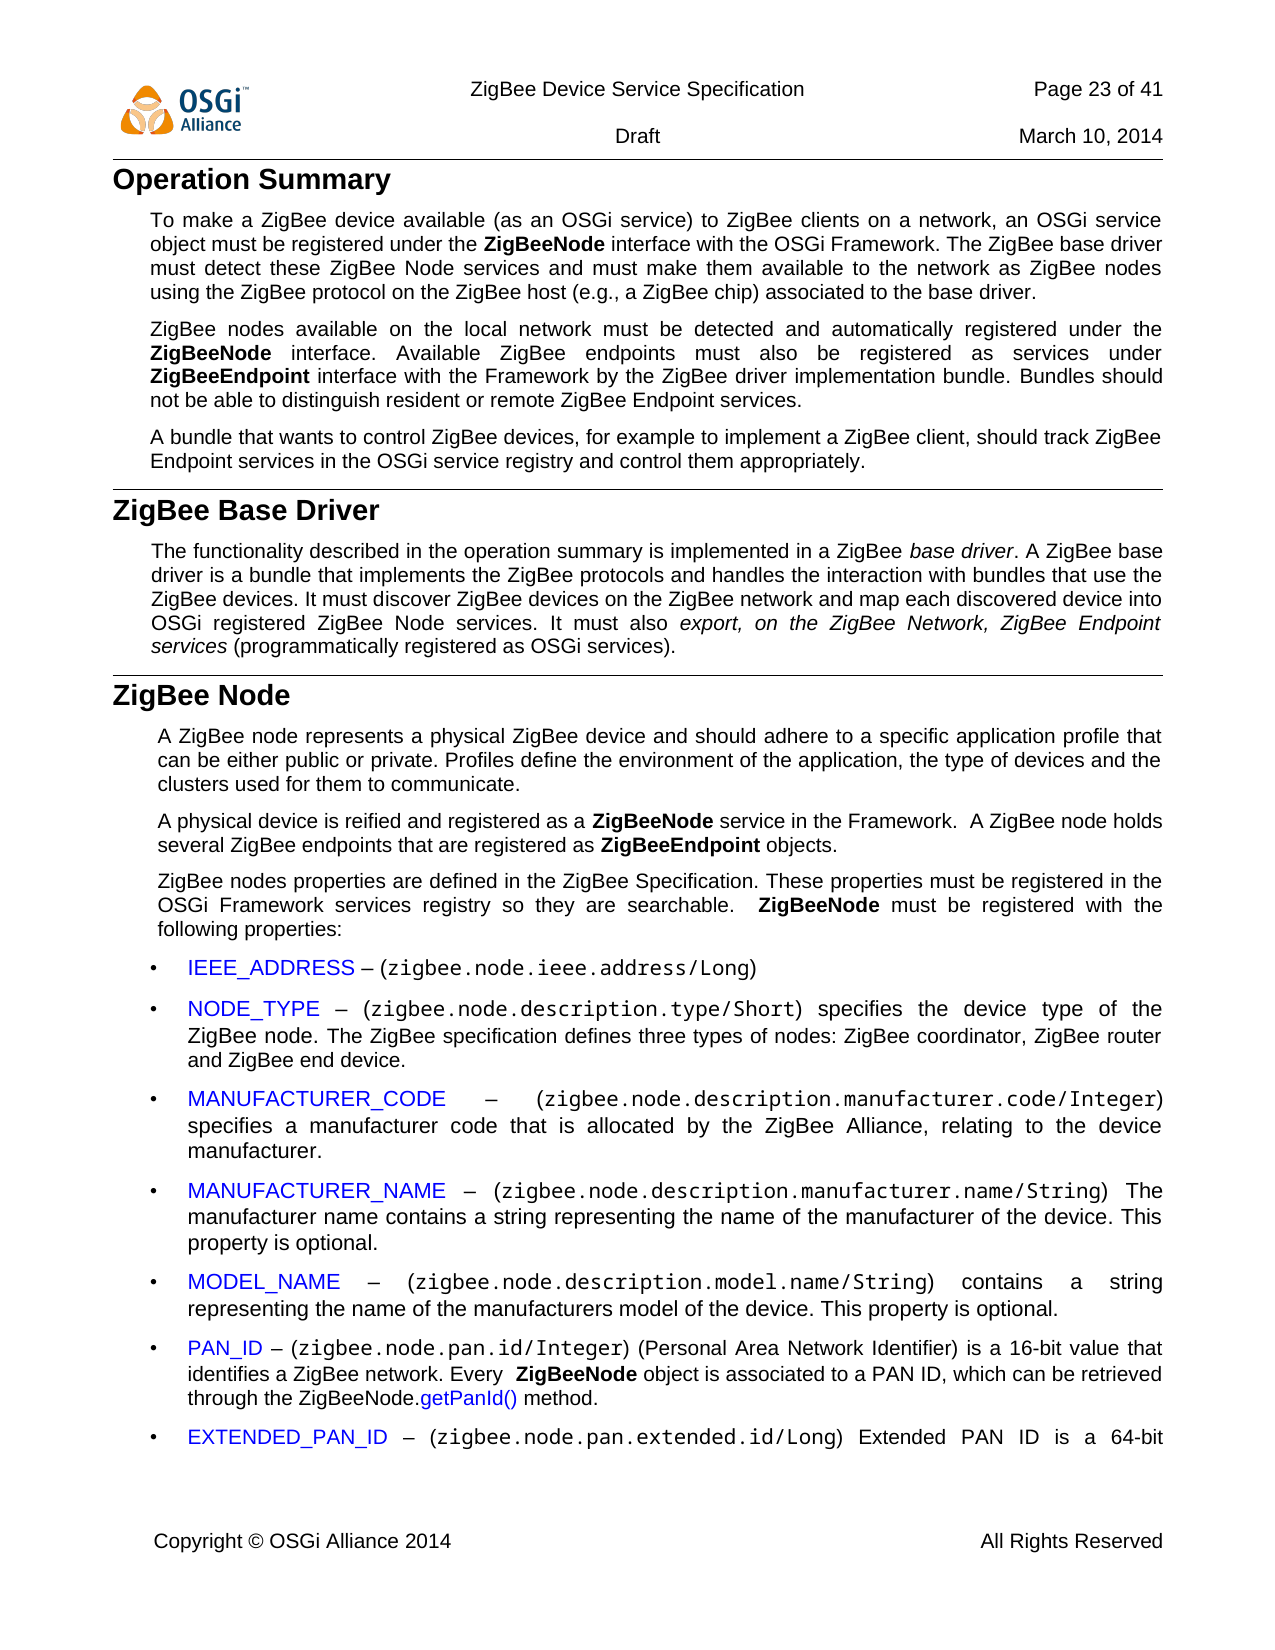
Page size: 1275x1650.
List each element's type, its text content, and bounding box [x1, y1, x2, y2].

text ZigBee nodes available on the local network must be detected and automatically registered under the ZigBeeNode interface. Available ZigBee endpoints must also be registered as services under ZigBeeEndpoint interface with the Framework by the ZigBee driver implementation bundle. Bundles should not be able to distinguish resident or remote ZigBee Endpoint services. [150, 316, 1163, 412]
text The functionality described in the operation summary is implemented in a ZigBee base driver. A ZigBee base driver is a bundle that implements the ZigBee protocols and handles the interaction with bundles that use the ZigBee devices. It must discover ZigBee devices on the ZigBee network and map each discovered device into OSGi registered ZigBee Node services. It must also export, on the ZigBee Network, ZigBee Endpoint services (programmatically registered as OSGi services). [151, 538, 1163, 658]
list IEEE_ADDRESS – (zigbee.node.ieee.address/Long) [150, 953, 1163, 982]
subtitle ZigBee Node [112, 676, 1163, 712]
list MODEL_NAME – (zigbee.node.description.model.name/String) contains a string representing the name of the manufacturers model of the device. This property is optional. [150, 1267, 1163, 1321]
subtitle Operation Summary [112, 160, 1163, 196]
text ZigBee nodes properties are defined in the ZigBee Specification. These properties must be registered in the OSGi Framework services registry so they are searchable. ZigBeeNode must be registered with the following properties: [157, 869, 1163, 941]
text A ZigBee node represents a physical ZigBee device and should adhere to a specific application profile that can be either public or private. Profiles define the environment of the application, the type of devices and the clusters used for them to communicate. [157, 724, 1163, 796]
list PAN_ID – (zigbee.node.pan.id/Integer) (Personal Area Network Identifier) is a 16-bit value that identifies a ZigBee network. Every ZigBeeNode object is associated to a PAN ID, which can be retrieved through the ZigBeeNode.getPanId() method. [150, 1333, 1163, 1409]
list MANUFACTURER_NAME – (zigbee.node.description.manufacturer.name/String) The manufacturer name contains a string representing the name of the manufacturer of the device. This property is optional. [150, 1176, 1163, 1254]
list MANUFACTURER_CODE – (zigbee.node.description.manufacturer.code/Integer) specifies a manufacturer code that is allocated by the ZigBee Alliance, relating to the device manufacturer. [150, 1084, 1163, 1163]
text To make a ZigBee device available (as an OSGi service) to ZigBee clients on a network, an OSGi service object must be registered under the ZigBeeNode interface with the OSGi Framework. The ZigBee base driver must detect these ZigBee Node services and must make them available to the network as ZigBee nodes using the ZigBee protocol on the ZigBee host (e.g., a ZigBee chip) associated to the base driver. [150, 208, 1163, 304]
list EXTENDED_PAN_ID – (zigbee.node.pan.extended.id/Long) Extended PAN ID is a 64-bit [150, 1422, 1163, 1451]
text A physical device is reified and registered as a ZigBeeNode service in the Framework. A ZigBee node holds several ZigBee endpoints that are registered as ZigBeeEndpoint objects. [157, 808, 1163, 856]
list NODE_TYPE – (zigbee.node.description.type/Short) specifies the device type of the ZigBee node. The ZigBee specification defines three types of nodes: ZigBee coordinator, ZigBee router and ZigBee end device. [150, 994, 1163, 1072]
picture [113, 78, 257, 142]
text A bundle that wants to control ZigBee devices, for example to implement a ZigBee client, should track ZigBee Endpoint services in the OSGi service registry and control them appropriately. [150, 425, 1163, 473]
subtitle ZigBee Base Driver [112, 490, 1163, 526]
